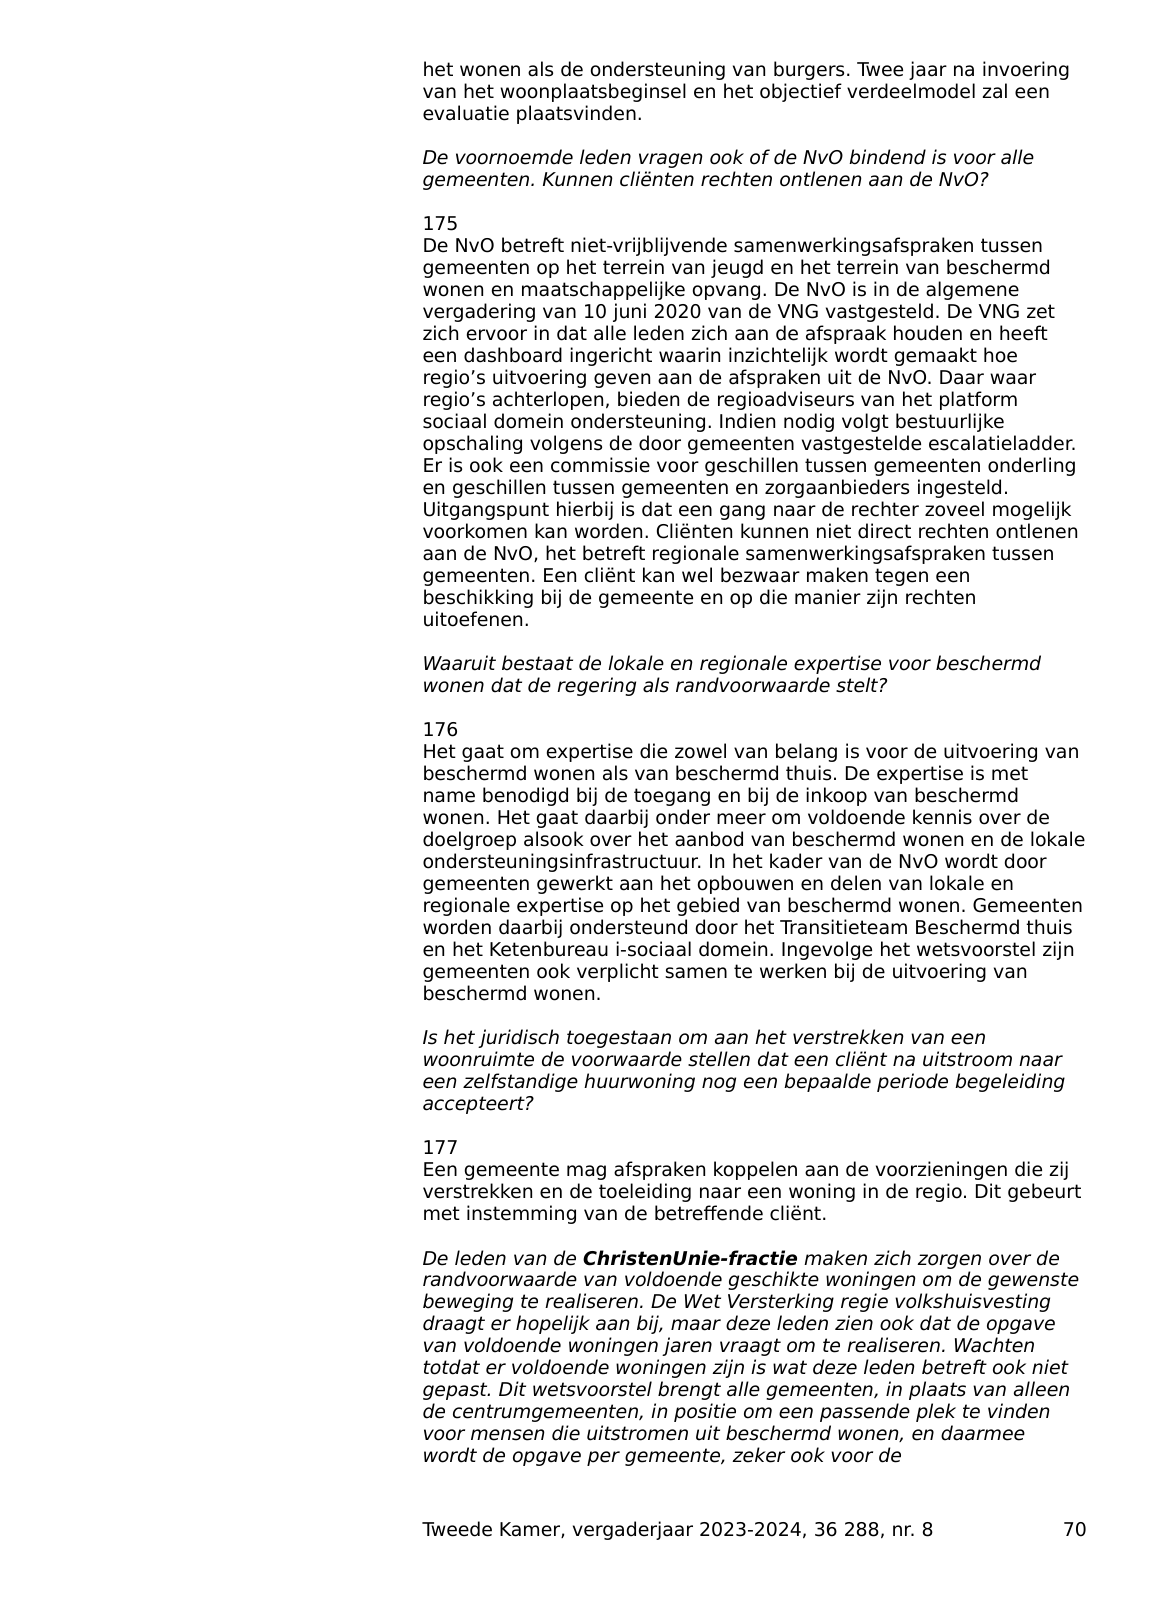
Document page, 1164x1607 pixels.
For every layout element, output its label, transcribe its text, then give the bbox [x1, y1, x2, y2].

text De leden van de ChristenUnie-fractie maken zich zorgen over de randvoorwaarde van voldoende geschikte woningen om de gewenste beweging te realiseren. De Wet Versterking regie volkshuisvesting draagt er hopelijk aan bij, maar deze leden zien ook dat de opgave van voldoende woningen jaren vraagt om te realiseren. Wachten totdat er voldoende woningen zijn is wat deze leden betreft ook niet gepast. Dit wetsvoorstel brengt alle gemeenten, in plaats van alleen de centrumgemeenten, in positie om een passende plek te vinden voor mensen die uitstromen uit beschermd wonen, en daarmee wordt de opgave per gemeente, zeker ook voor de [422, 1247, 1087, 1467]
text Een gemeente mag afspraken koppelen aan de voorzieningen die zij verstrekken en de toeleiding naar een woning in de regio. Dit gebeurt met instemming van de betreffende cliënt. [422, 1159, 1087, 1225]
text 177 [422, 1137, 1087, 1159]
text Is het juridisch toegestaan om aan het verstrekken van een woonruimte de voorwaarde stellen dat een cliënt na uitstroom naar een zelfstandige huurwoning nog een bepaalde periode begeleiding accepteert? [422, 1027, 1087, 1115]
text het wonen als de ondersteuning van burgers. Twee jaar na invoering van het woonplaatsbeginsel en het objectief verdeelmodel zal een evaluatie plaatsvinden. [422, 59, 1087, 125]
text 176 [422, 719, 1087, 741]
text De voornoemde leden vragen ook of de NvO bindend is voor alle gemeenten. Kunnen cliënten rechten ontlenen aan de NvO? [422, 147, 1087, 191]
text Het gaat om expertise die zowel van belang is voor de uitvoering van beschermd wonen als van beschermd thuis. De expertise is met name benodigd bij de toegang en bij de inkoop van beschermd wonen. Het gaat daarbij onder meer om voldoende kennis over de doelgroep alsook over het aanbod van beschermd wonen en de lokale ondersteuningsinfrastructuur. In het kader van de NvO wordt door gemeenten gewerkt aan het opbouwen en delen van lokale en regionale expertise op het gebied van beschermd wonen. Gemeenten worden daarbij ondersteund door het Transitieteam Beschermd thuis en het Ketenbureau i-sociaal domein. Ingevolge het wetsvoorstel zijn gemeenten ook verplicht samen te werken bij de uitvoering van beschermd wonen. [422, 741, 1087, 1005]
text De NvO betreft niet-vrijblijvende samenwerkingsafspraken tussen gemeenten op het terrein van jeugd en het terrein van beschermd wonen en maatschappelijke opvang. De NvO is in de algemene vergadering van 10 juni 2020 van de VNG vastgesteld. De VNG zet zich ervoor in dat alle leden zich aan de afspraak houden en heeft een dashboard ingericht waarin inzichtelijk wordt gemaakt hoe regio’s uitvoering geven aan de afspraken uit de NvO. Daar waar regio’s achterlopen, bieden de regioadviseurs van het platform sociaal domein ondersteuning. Indien nodig volgt bestuurlijke opschaling volgens de door gemeenten vastgestelde escalatieladder. Er is ook een commissie voor geschillen tussen gemeenten onderling en geschillen tussen gemeenten en zorgaanbieders ingesteld. Uitgangspunt hierbij is dat een gang naar de rechter zoveel mogelijk voorkomen kan worden. Cliënten kunnen niet direct rechten ontlenen aan de NvO, het betreft regionale samenwerkingsafspraken tussen gemeenten. Een cliënt kan wel bezwaar maken tegen een beschikking bij de gemeente en op die manier zijn rechten uitoefenen. [422, 235, 1087, 631]
text 175 [422, 213, 1087, 235]
text Waaruit bestaat de lokale en regionale expertise voor beschermd wonen dat de regering als randvoorwaarde stelt? [422, 653, 1087, 697]
